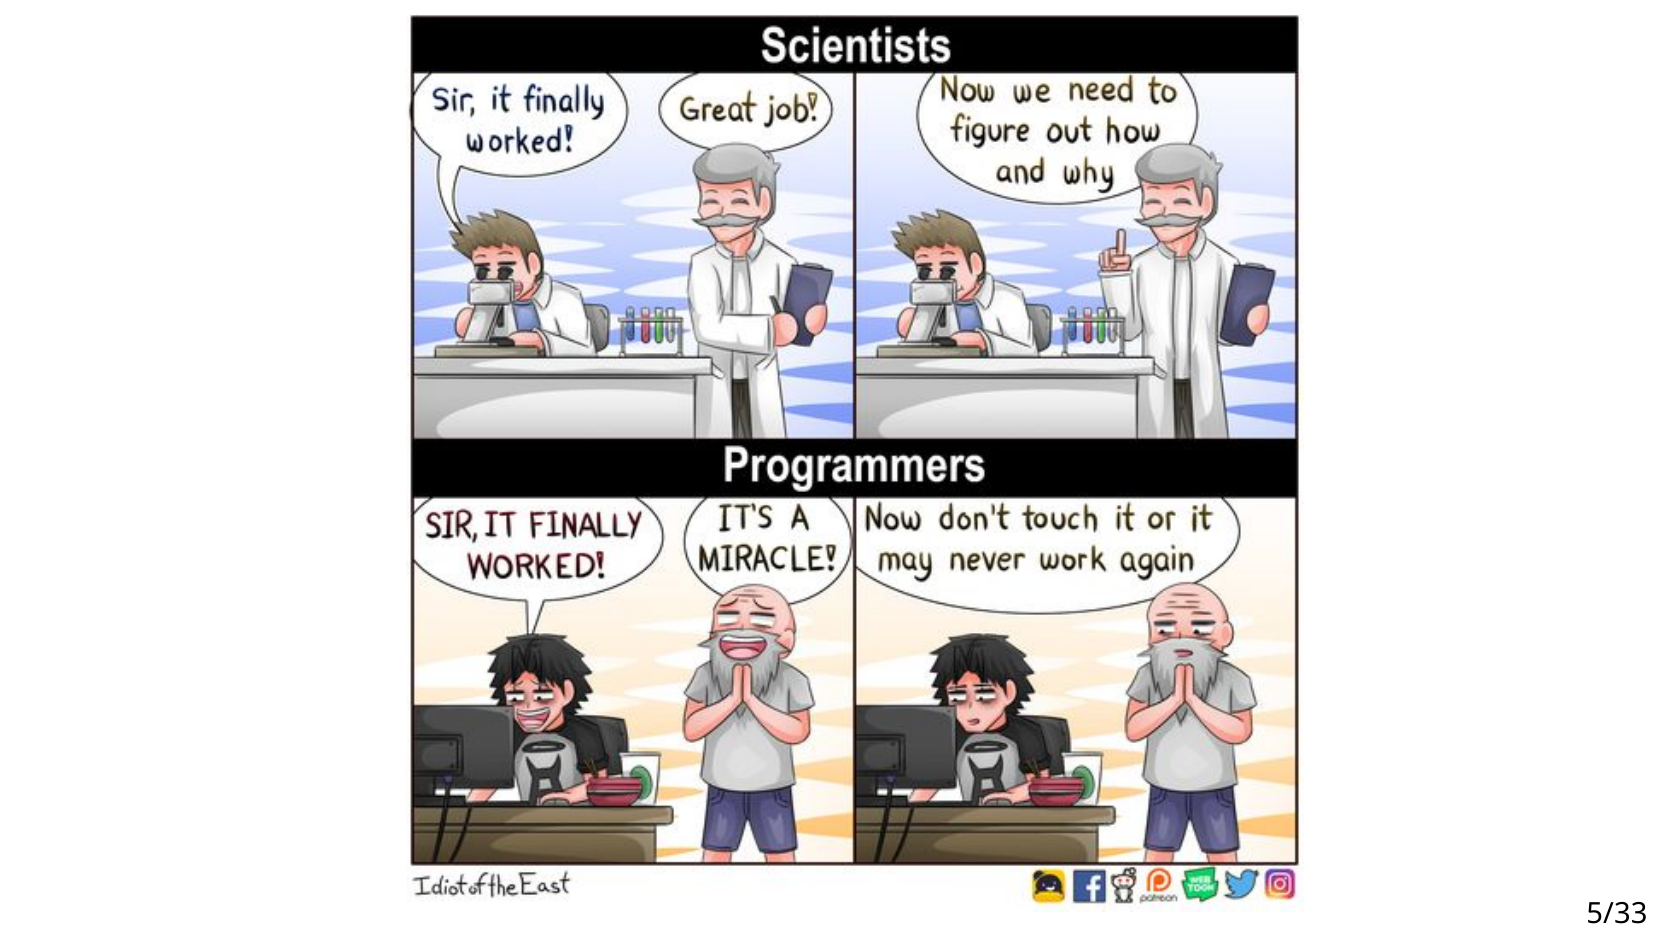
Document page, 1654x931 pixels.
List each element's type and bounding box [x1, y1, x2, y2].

picture [406, 14, 1304, 912]
